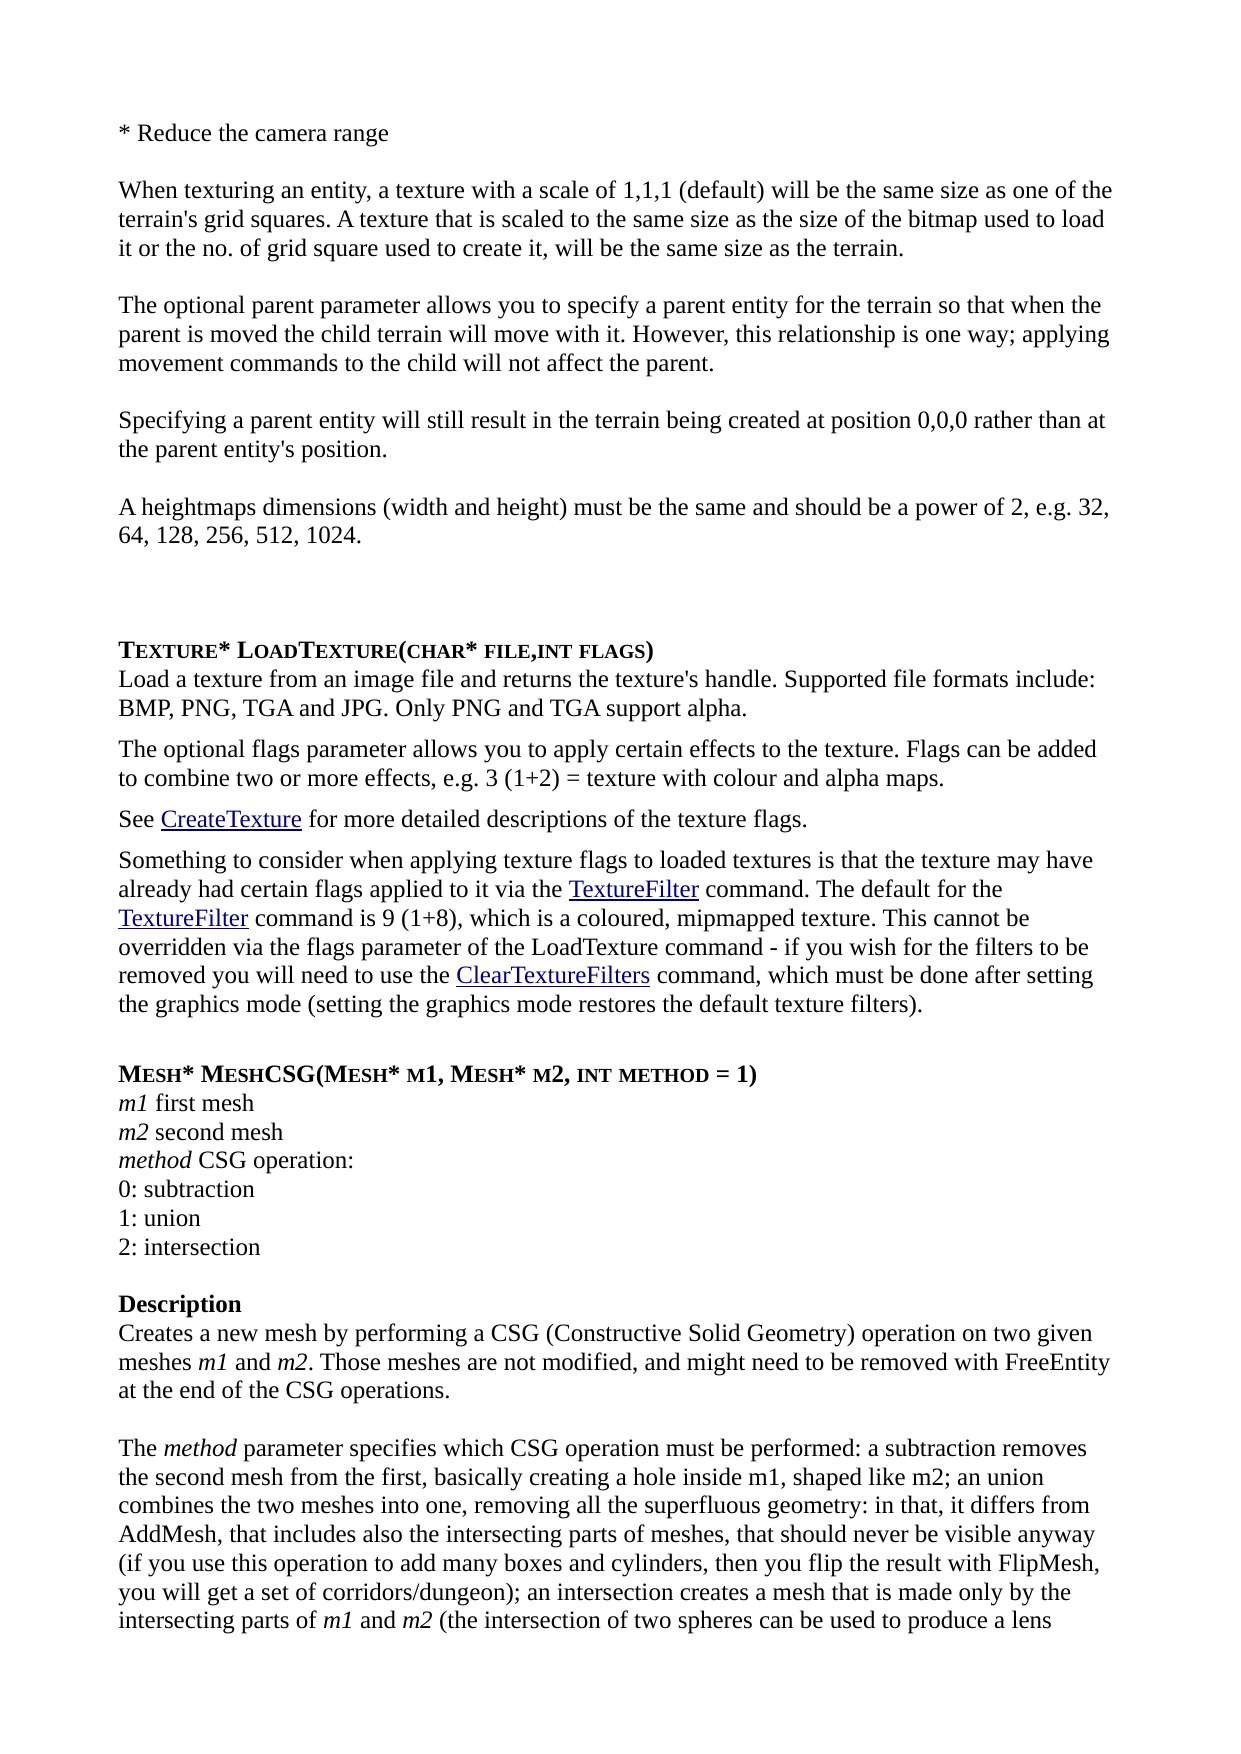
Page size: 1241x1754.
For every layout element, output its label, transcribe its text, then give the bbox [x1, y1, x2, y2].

text The method parameter specifies which CSG operation must be performed: a subtraction removes the second mesh from the first, basically creating a hole inside m1, shaped like m2; an union combines the two meshes into one, removing all the superfluous geometry: in that, it differs from AddMesh, that includes also the intersecting parts of meshes, that should never be visible anyway (if you use this operation to add many boxes and cylinders, then you flip the result with FlipMesh, you will get a set of corridors/dungeon); an intersection creates a mesh that is made only by the intersecting parts of m1 and m2 (the intersection of two spheres can be used to produce a lens [118, 1433, 1122, 1634]
text m1 first mesh [118, 1088, 1122, 1117]
text Something to consider when applying texture flags to loaded textures is that the texture may have already had certain flags applied to it via the TextureFilter command. The default for the TextureFilter command is 9 (1+8), which is a coloured, mipmapped texture. This cannot be overridden via the flags parameter of the LoadTexture command - if you wish for the filters to be removed you will need to use the ClearTextureFilters command, which must be done after setting the graphics mode (setting the graphics mode restores the default texture filters). [118, 846, 1122, 1018]
text * Reduce the camera range When texturing an entity, a texture with a scale of 1,1,1 (default) will be the same size as one of the terrain's grid squares. A texture that is scaled to the same size as the size of the bitmap used to load it or the no. of grid square used to create it, will be the same size as the terrain. The optional parent parameter allows you to specify a parent entity for the terrain so that when the parent is moved the child terrain will move with it. However, this relationship is one way; applying movement commands to the child will not affect the parent. Specifying a parent entity will still result in the terrain being created at position 0,0,0 rather than at the parent entity's position. A heightmaps dimensions (width and height) must be the same and should be a power of 2, e.g. 32, 64, 128, 256, 512, 1024. [118, 118, 1122, 549]
text 2: intersection [118, 1232, 1122, 1261]
text Mesh* MeshCSG(Mesh* m1, Mesh* m2, int method = 1) [118, 1059, 1122, 1088]
text Description [118, 1289, 1122, 1318]
text See CreateTexture for more detailed descriptions of the texture flags. [118, 804, 1122, 833]
text method CSG operation: [118, 1146, 1122, 1174]
text Texture* LoadTexture(char* file,int flags) [118, 636, 1122, 664]
text Load a texture from an image file and returns the texture's handle. Supported file formats include: BMP, PNG, TGA and JPG. Only PNG and TGA support alpha. [118, 664, 1122, 722]
text 0: subtraction [118, 1174, 1122, 1203]
text m2 second mesh [118, 1117, 1122, 1146]
text Creates a new mesh by performing a CSG (Constructive Solid Geometry) operation on two given meshes m1 and m2. Those meshes are not modified, and might need to be removed with FreeEntity at the end of the CSG operations. [118, 1318, 1122, 1404]
text 1: union [118, 1203, 1122, 1232]
text The optional flags parameter allows you to apply certain effects to the texture. Flags can be added to combine two or more effects, e.g. 3 (1+2) = texture with colour and alpha maps. [118, 734, 1122, 792]
